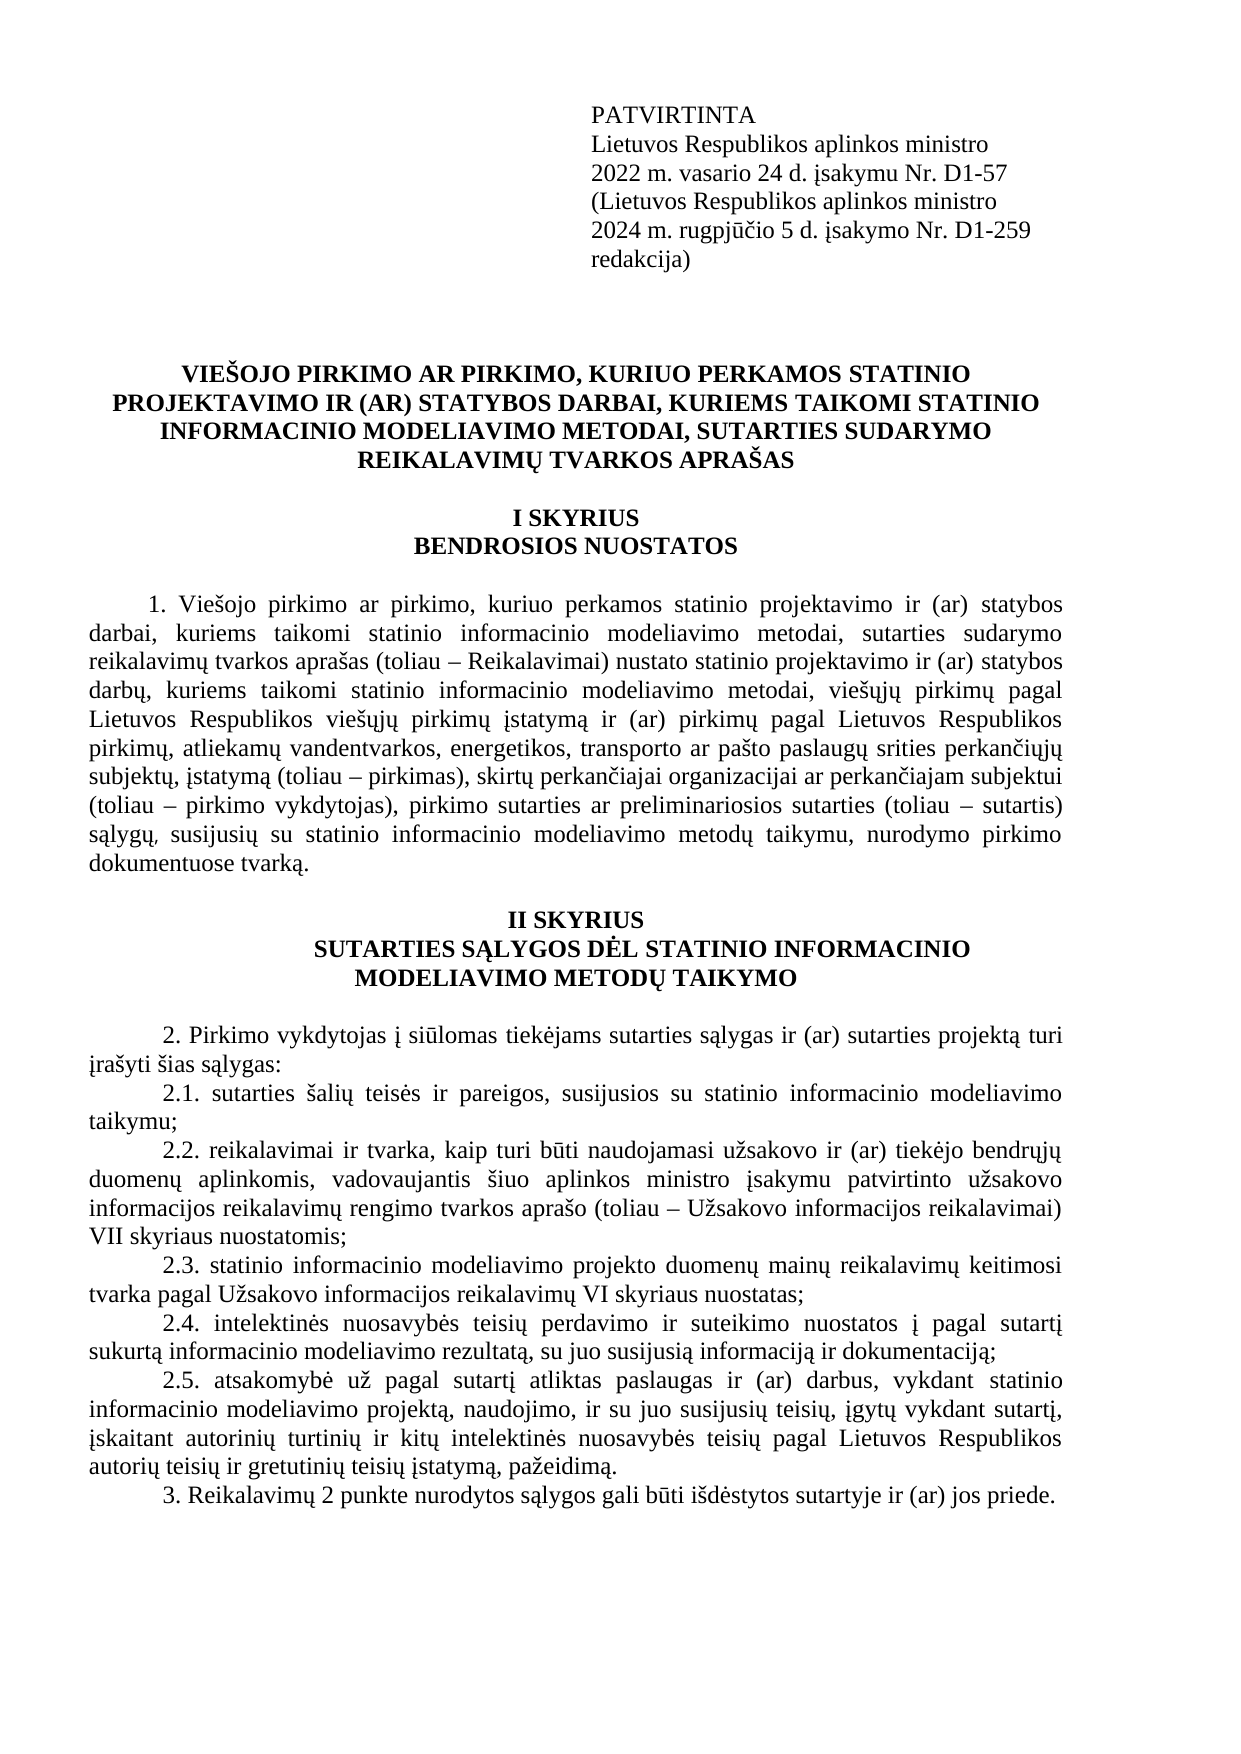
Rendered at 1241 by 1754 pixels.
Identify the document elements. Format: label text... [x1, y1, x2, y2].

text VIEŠOJO PIRKIMO AR PIRKIMO, KURIUO PERKAMOS STATINIO PROJEKTAVIMO IR (AR) STATYBOS DARBAI, KURIEMS TAIKOMI STATINIO INFORMACINIO MODELIAVIMO METODAI, SUTARTIES SUDARYMO REIKALAVIMŲ TVARKOS APRAŠAS [89, 359, 1063, 474]
text 2.3. statinio informacinio modeliavimo projekto duomenų mainų reikalavimų keitimosi tvarka pagal Užsakovo informacijos reikalavimų VI skyriaus nuostatas; [89, 1250, 1063, 1308]
text BENDROSIOS NUOSTATOS [89, 531, 1063, 560]
text Lietuvos Respublikos aplinkos ministro [89, 129, 1063, 158]
text redakcija) [89, 244, 1063, 273]
text 2.2. reikalavimai ir tvarka, kaip turi būti naudojamasi užsakovo ir (ar) tiekėjo bendrųjų duomenų aplinkomis, vadovaujantis šiuo aplinkos ministro įsakymu patvirtinto užsakovo informacijos reikalavimų rengimo tvarkos aprašo (toliau – Užsakovo informacijos reikalavimai) VII skyriaus nuostatomis; [89, 1135, 1063, 1250]
text II SKYRIUS [89, 905, 1063, 934]
text (Lietuvos Respublikos aplinkos ministro [89, 186, 1063, 215]
text 2024 m. rugpjūčio 5 d. įsakymo Nr. D1-259 [89, 215, 1063, 244]
text SUTARTIES SĄLYGOS DĖL STATINIO INFORMACINIO MODELIAVIMO METODŲ TAIKYMO [89, 934, 1063, 991]
text 2.1. sutarties šalių teisės ir pareigos, susijusios su statinio informacinio modeliavimo taikymu; [89, 1078, 1063, 1135]
text 3. Reikalavimų 2 punkte nurodytos sąlygos gali būti išdėstytos sutartyje ir (ar) jos priede. [89, 1480, 1063, 1509]
text PATVIRTINTA [89, 100, 1063, 129]
text 2.5. atsakomybė už pagal sutartį atliktas paslaugas ir (ar) darbus, vykdant statinio informacinio modeliavimo projektą, naudojimo, ir su juo susijusių teisių, įgytų vykdant sutartį, įskaitant autorinių turtinių ir kitų intelektinės nuosavybės teisių pagal Lietuvos Respublikos autorių teisių ir gretutinių teisių įstatymą, pažeidimą. [89, 1365, 1063, 1480]
text 1. Viešojo pirkimo ar pirkimo, kuriuo perkamos statinio projektavimo ir (ar) statybos darbai, kuriems taikomi statinio informacinio modeliavimo metodai, sutarties sudarymo reikalavimų tvarkos aprašas (toliau – Reikalavimai) nustato statinio projektavimo ir (ar) statybos darbų, kuriems taikomi statinio informacinio modeliavimo metodai, viešųjų pirkimų pagal Lietuvos Respublikos viešųjų pirkimų įstatymą ir (ar) pirkimų pagal Lietuvos Respublikos pirkimų, atliekamų vandentvarkos, energetikos, transporto ar pašto paslaugų srities perkančiųjų subjektų, įstatymą (toliau – pirkimas), skirtų perkančiajai organizacijai ar perkančiajam subjektui (toliau – pirkimo vykdytojas), pirkimo sutarties ar preliminariosios sutarties (toliau – sutartis) sąlygų, susijusių su statinio informacinio modeliavimo metodų taikymu, nurodymo pirkimo dokumentuose tvarką. [89, 589, 1063, 876]
text 2022 m. vasario 24 d. įsakymu Nr. D1-57 [89, 158, 1063, 186]
text I SKYRIUS [89, 503, 1063, 531]
text 2.4. intelektinės nuosavybės teisių perdavimo ir suteikimo nuostatos į pagal sutartį sukurtą informacinio modeliavimo rezultatą, su juo susijusią informaciją ir dokumentaciją; [89, 1308, 1063, 1365]
text 2. Pirkimo vykdytojas į siūlomas tiekėjams sutarties sąlygas ir (ar) sutarties projektą turi įrašyti šias sąlygas: [89, 1020, 1063, 1078]
